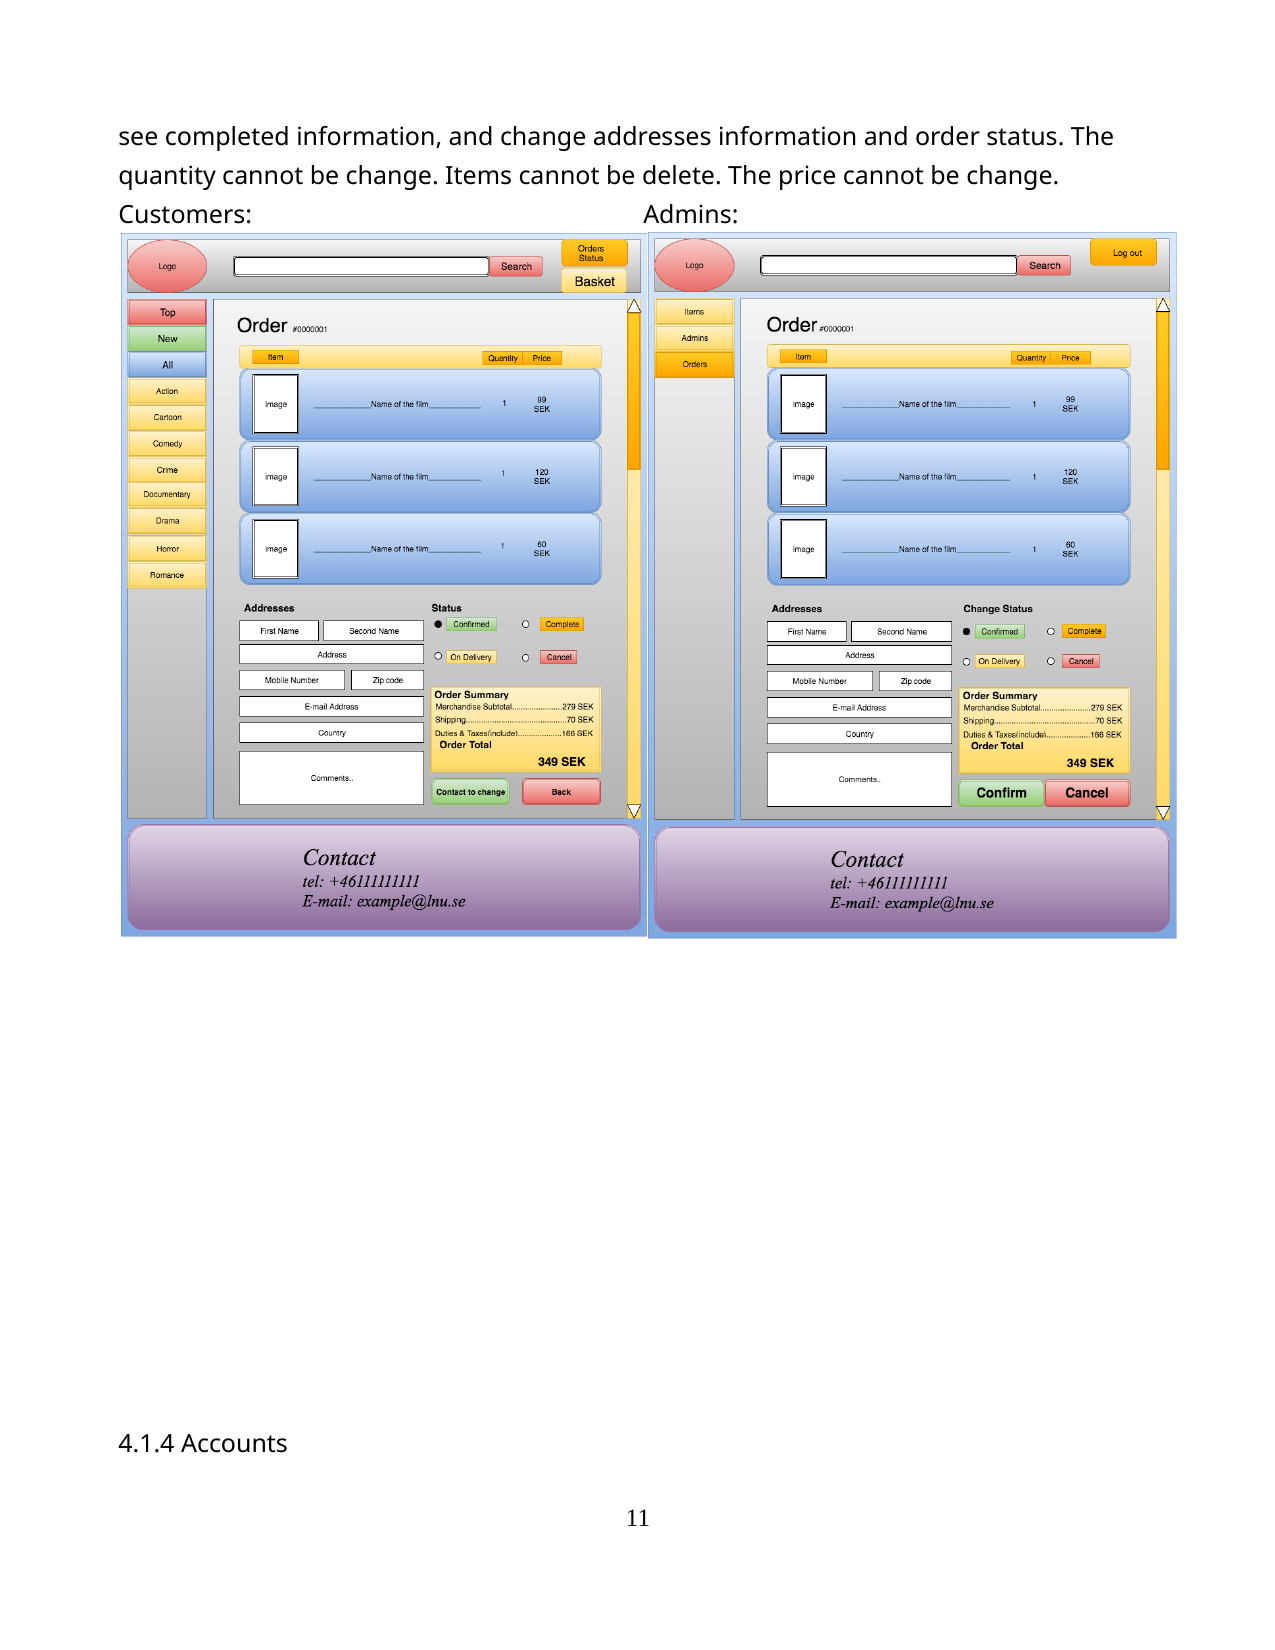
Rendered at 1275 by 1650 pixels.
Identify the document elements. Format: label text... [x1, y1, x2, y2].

text 4.1.4 Accounts [118, 1426, 1157, 1460]
text Customers: Admins: [118, 196, 1157, 231]
text see completed information, and change addresses information and order status. The quantity cannot be change. Items cannot be delete. The price cannot be change. [118, 118, 1157, 191]
